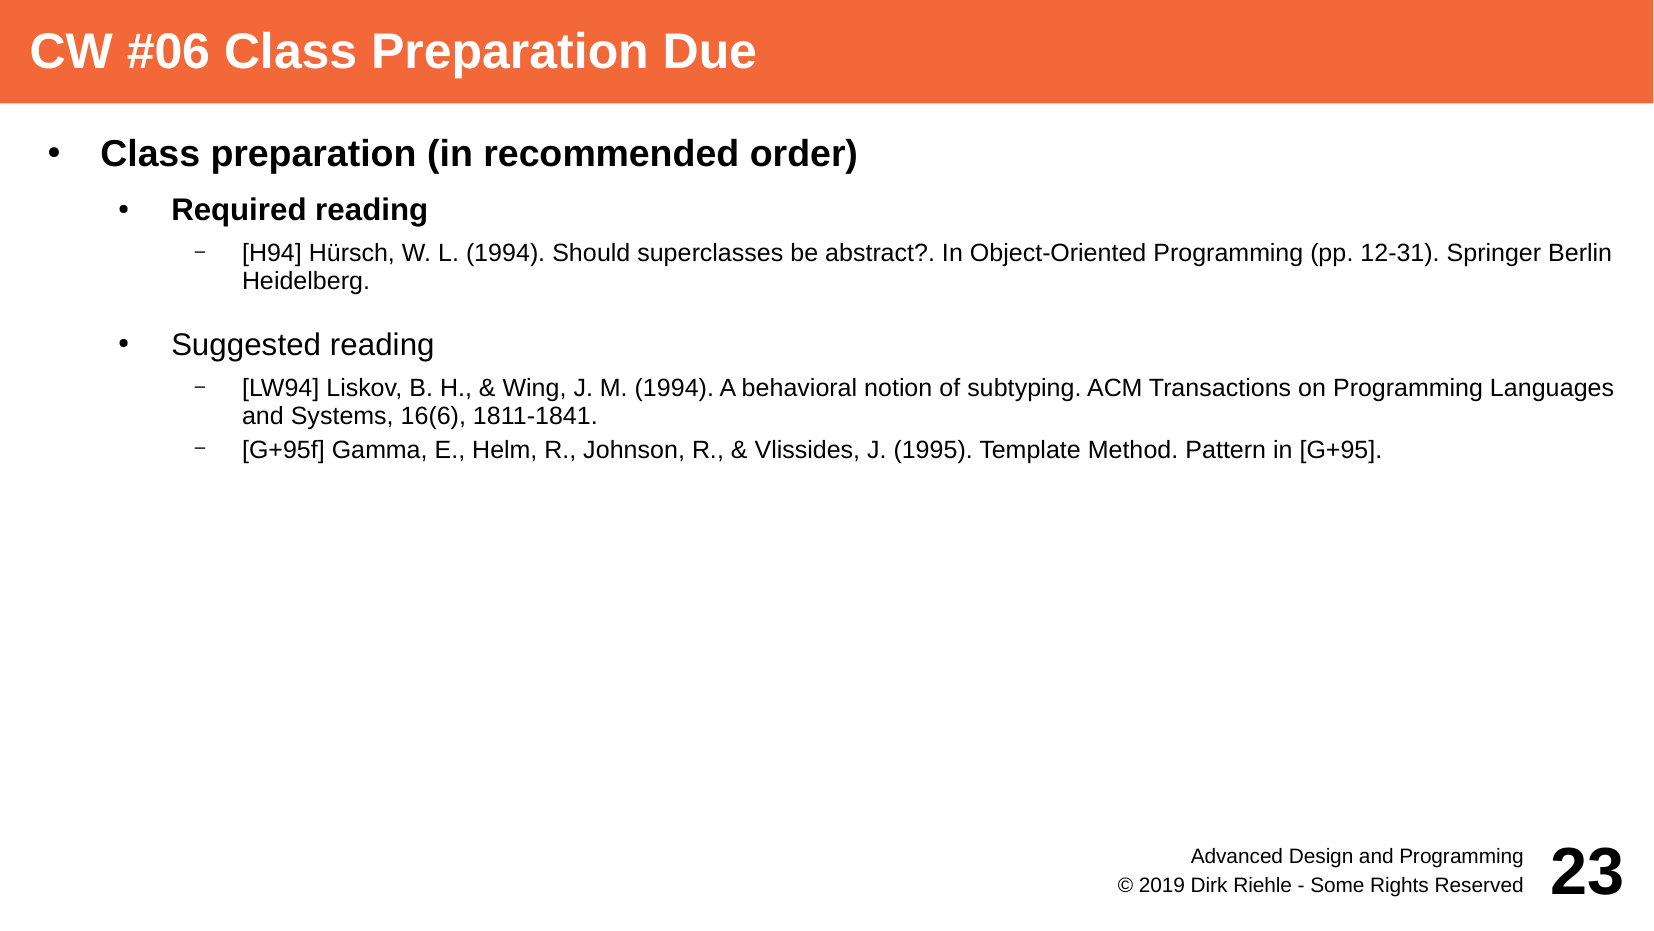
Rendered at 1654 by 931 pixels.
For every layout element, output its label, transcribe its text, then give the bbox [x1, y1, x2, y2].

title CW #06 Class Preparation Due [0, 0, 1654, 104]
list Class preparation (in recommended order) Required reading [H94] Hürsch, W. L. (1994). Should superclasses be abstract?. In Object-Oriented Programming (pp. 12-31). Springer Berlin Heidelberg. Suggested reading [LW94] Liskov, B. H., & Wing, J. M. (1994). A behavioral notion of subtyping. ACM Transactions on Programming Languages and Systems, 16(6), 1811-1841. [G+95f] Gamma, E., Helm, R., Johnson, R., & Vlissides, J. (1995). Template Method. Pattern in [G+95]. [29, 132, 1625, 813]
